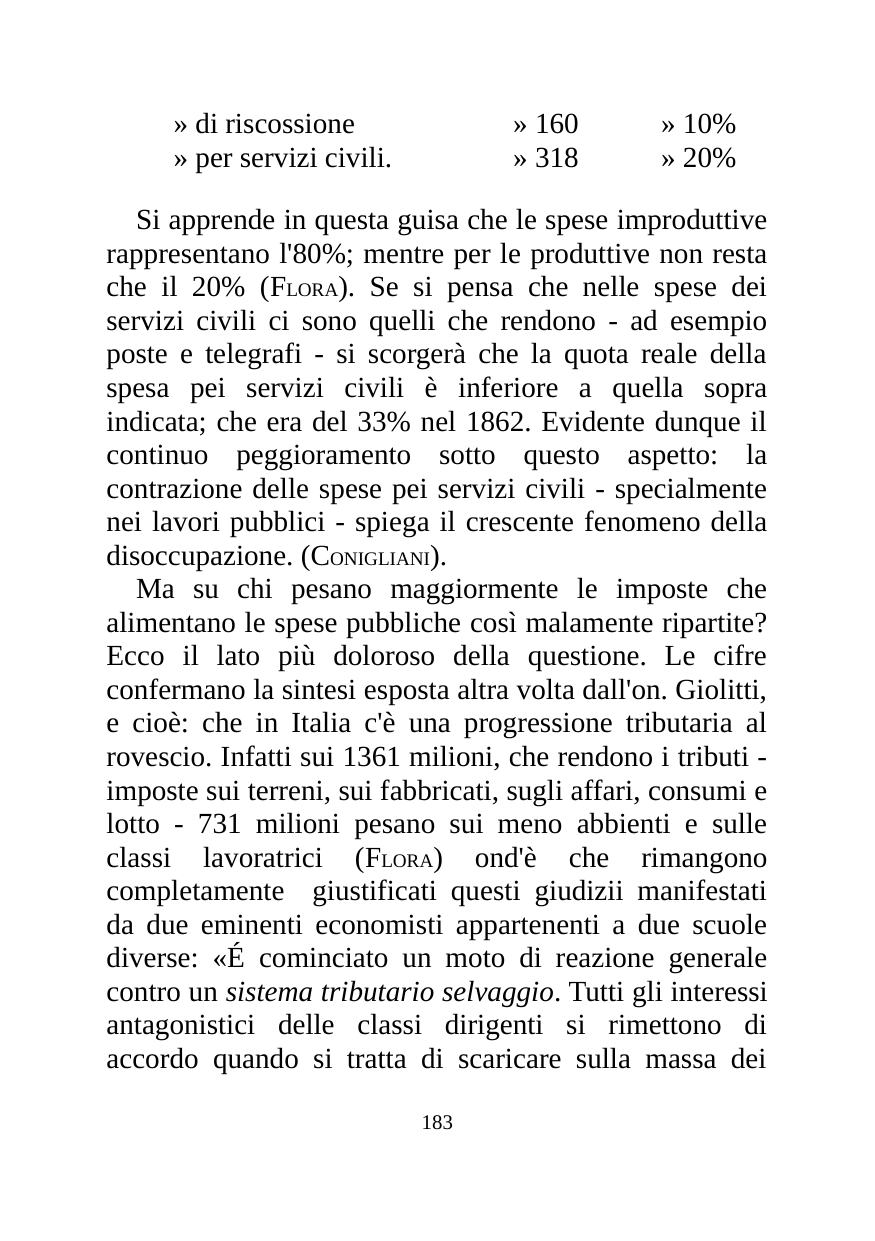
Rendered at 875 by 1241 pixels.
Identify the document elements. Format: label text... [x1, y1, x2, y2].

text Ma su chi pesano maggiormente le imposte che alimentano le spese pubbliche così malamente ripartite? Ecco il lato più doloroso della questione. Le cifre confermano la sintesi esposta altra volta dall'on. Giolitti, e cioè: che in Italia c'è una progressione tributaria al rovescio. Infatti sui 1361 milioni, che rendono i tributi - imposte sui terreni, sui fabbricati, sugli affari, consumi e lotto - 731 milioni pesano sui meno abbienti e sulle classi lavoratrici (Flora) ond'è che rimangono completamente giustificati questi giudizii manifestati da due eminenti economisti appartenenti a due scuole diverse: «É cominciato un moto di reazione generale contro un sistema tributario selvaggio. Tutti gli interessi antagonistici delle classi dirigenti si rimettono di accordo quando si tratta di scaricare sulla massa dei [106, 571, 768, 1074]
text Si apprende in questa guisa che le spese improduttive rappresentano l'80%; mentre per le produttive non resta che il 20% (Flora). Se si pensa che nelle spese dei servizi civili ci sono quelli che rendono - ad esempio poste e telegrafi - si scorgerà che la quota reale della spesa pei servizi civili è inferiore a quella sopra indicata; che era del 33% nel 1862. Evidente dunque il continuo peggioramento sotto questo aspetto: la contrazione delle spese pei servizi civili - specialmente nei lavori pubblici - spiega il crescente fenomeno della disoccupazione. (Conigliani). [106, 202, 768, 571]
text » per servizi civili. » 318 » 20% [144, 140, 768, 173]
text » di riscossione » 160 » 10% [144, 106, 768, 140]
